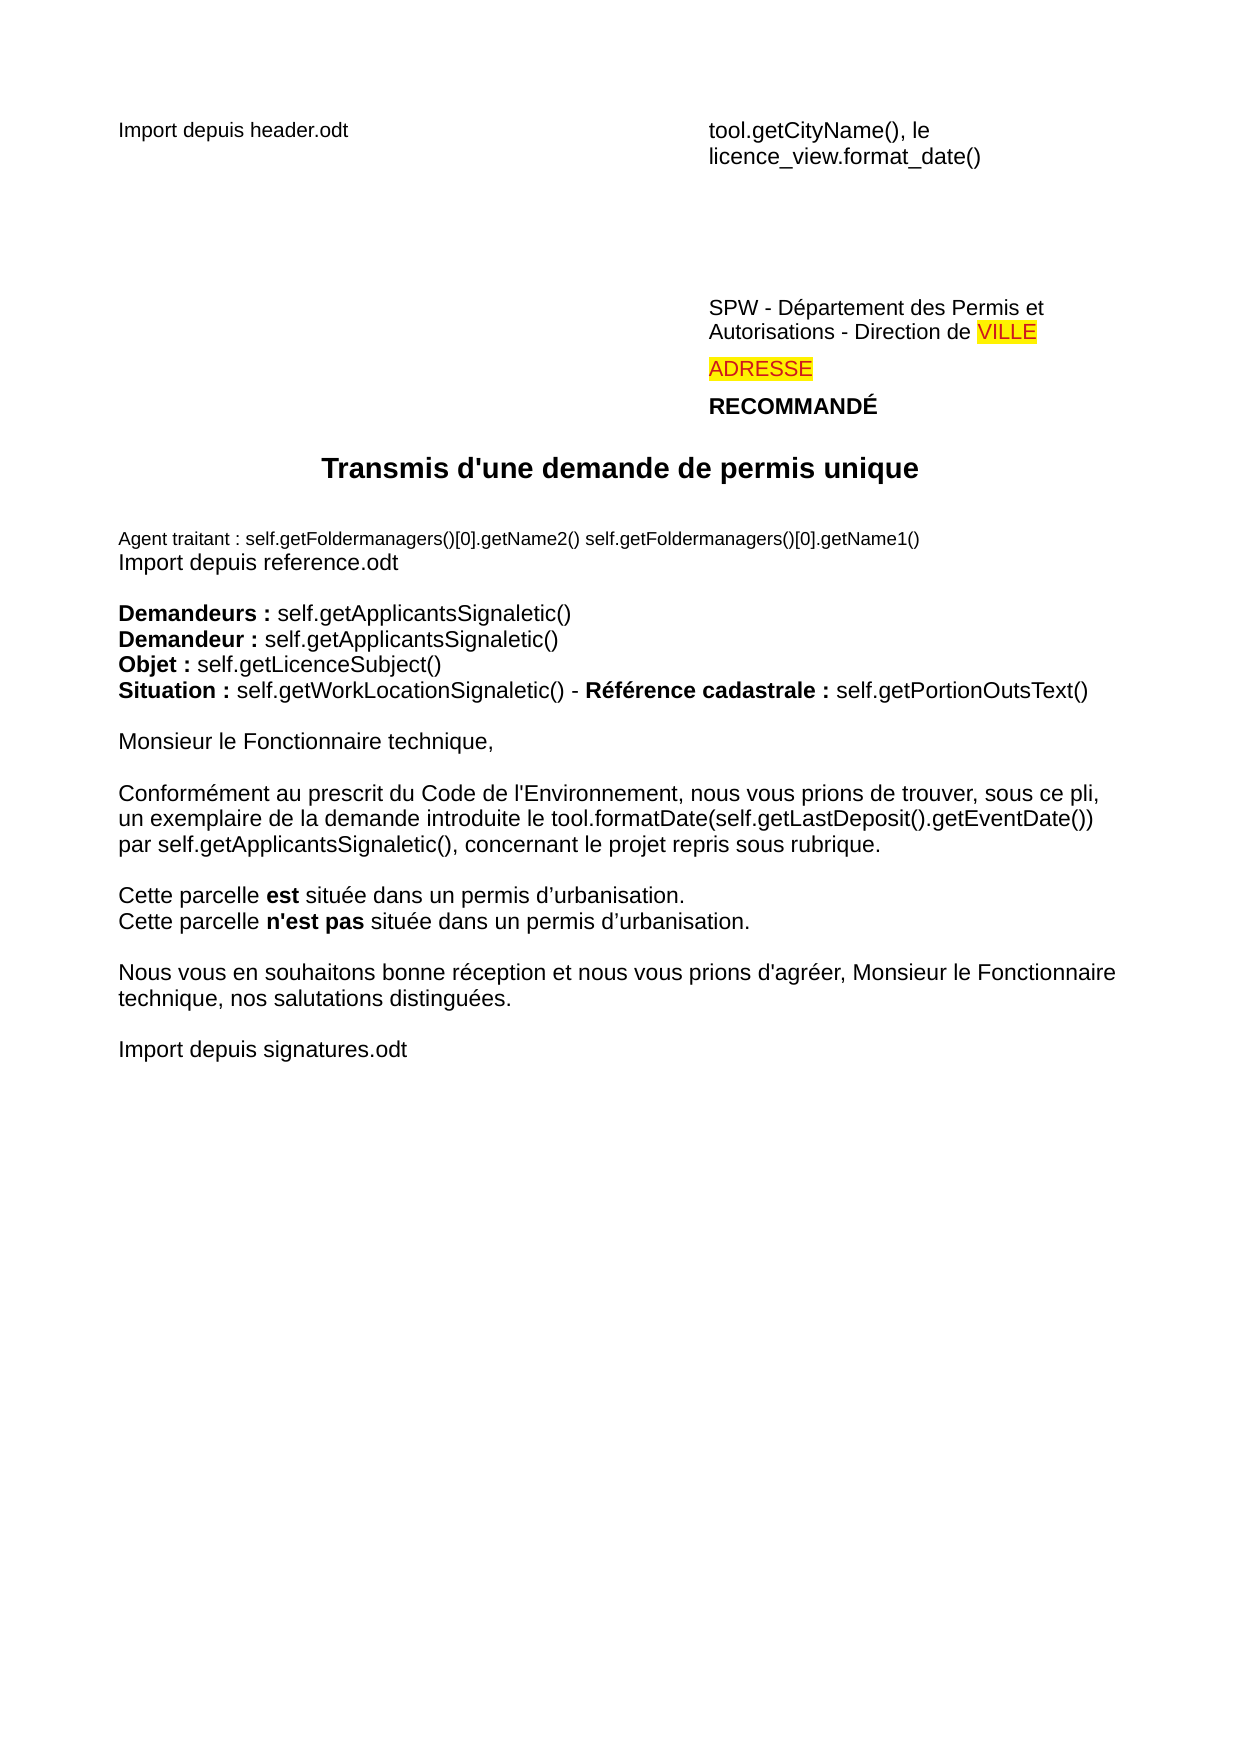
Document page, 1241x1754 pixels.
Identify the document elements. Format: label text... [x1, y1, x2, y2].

text Cette parcelle est située dans un permis d’urbanisation. [118, 883, 1122, 908]
text Objet : self.getLicenceSubject() [118, 652, 1122, 678]
text Conformément au prescrit du Code de l'Environnement, nous vous prions de trouver, sous ce pli, un exemplaire de la demande introduite le tool.formatDate(self.getLastDeposit().getEventDate()) par self.getApplicantsSignaletic(), concernant le projet repris sous rubrique. [118, 780, 1122, 857]
text Agent traitant : self.getFoldermanagers()[0].getName2() self.getFoldermanagers()[0].getName1() [118, 529, 1122, 549]
text Cette parcelle n'est pas située dans un permis d’urbanisation. [118, 908, 1122, 934]
text Nous vous en souhaitons bonne réception et nous vous prions d'agréer, Monsieur le Fonctionnaire technique, nos salutations distinguées. [118, 959, 1122, 1011]
text Demandeurs : self.getApplicantsSignaletic() [118, 601, 1122, 626]
title Transmis d'une demande de permis unique [118, 452, 1122, 484]
table_header Import depuis header.odt [118, 118, 708, 419]
text Situation : self.getWorkLocationSignaletic() - Référence cadastrale : self.getPortionOutsText() [118, 678, 1122, 703]
text Demandeur : self.getApplicantsSignaletic() [118, 626, 1122, 652]
text Import depuis signatures.odt [118, 1036, 1122, 1062]
table_header tool.getCityName(), le licence_view.format_date() SPW - Département des Permis et Autorisations - Direction de VILLE ADRESSE RECOMMANDÉ [709, 118, 1123, 419]
text Monsieur le Fonctionnaire technique, [118, 729, 1122, 754]
text Import depuis reference.odt [118, 549, 1122, 575]
